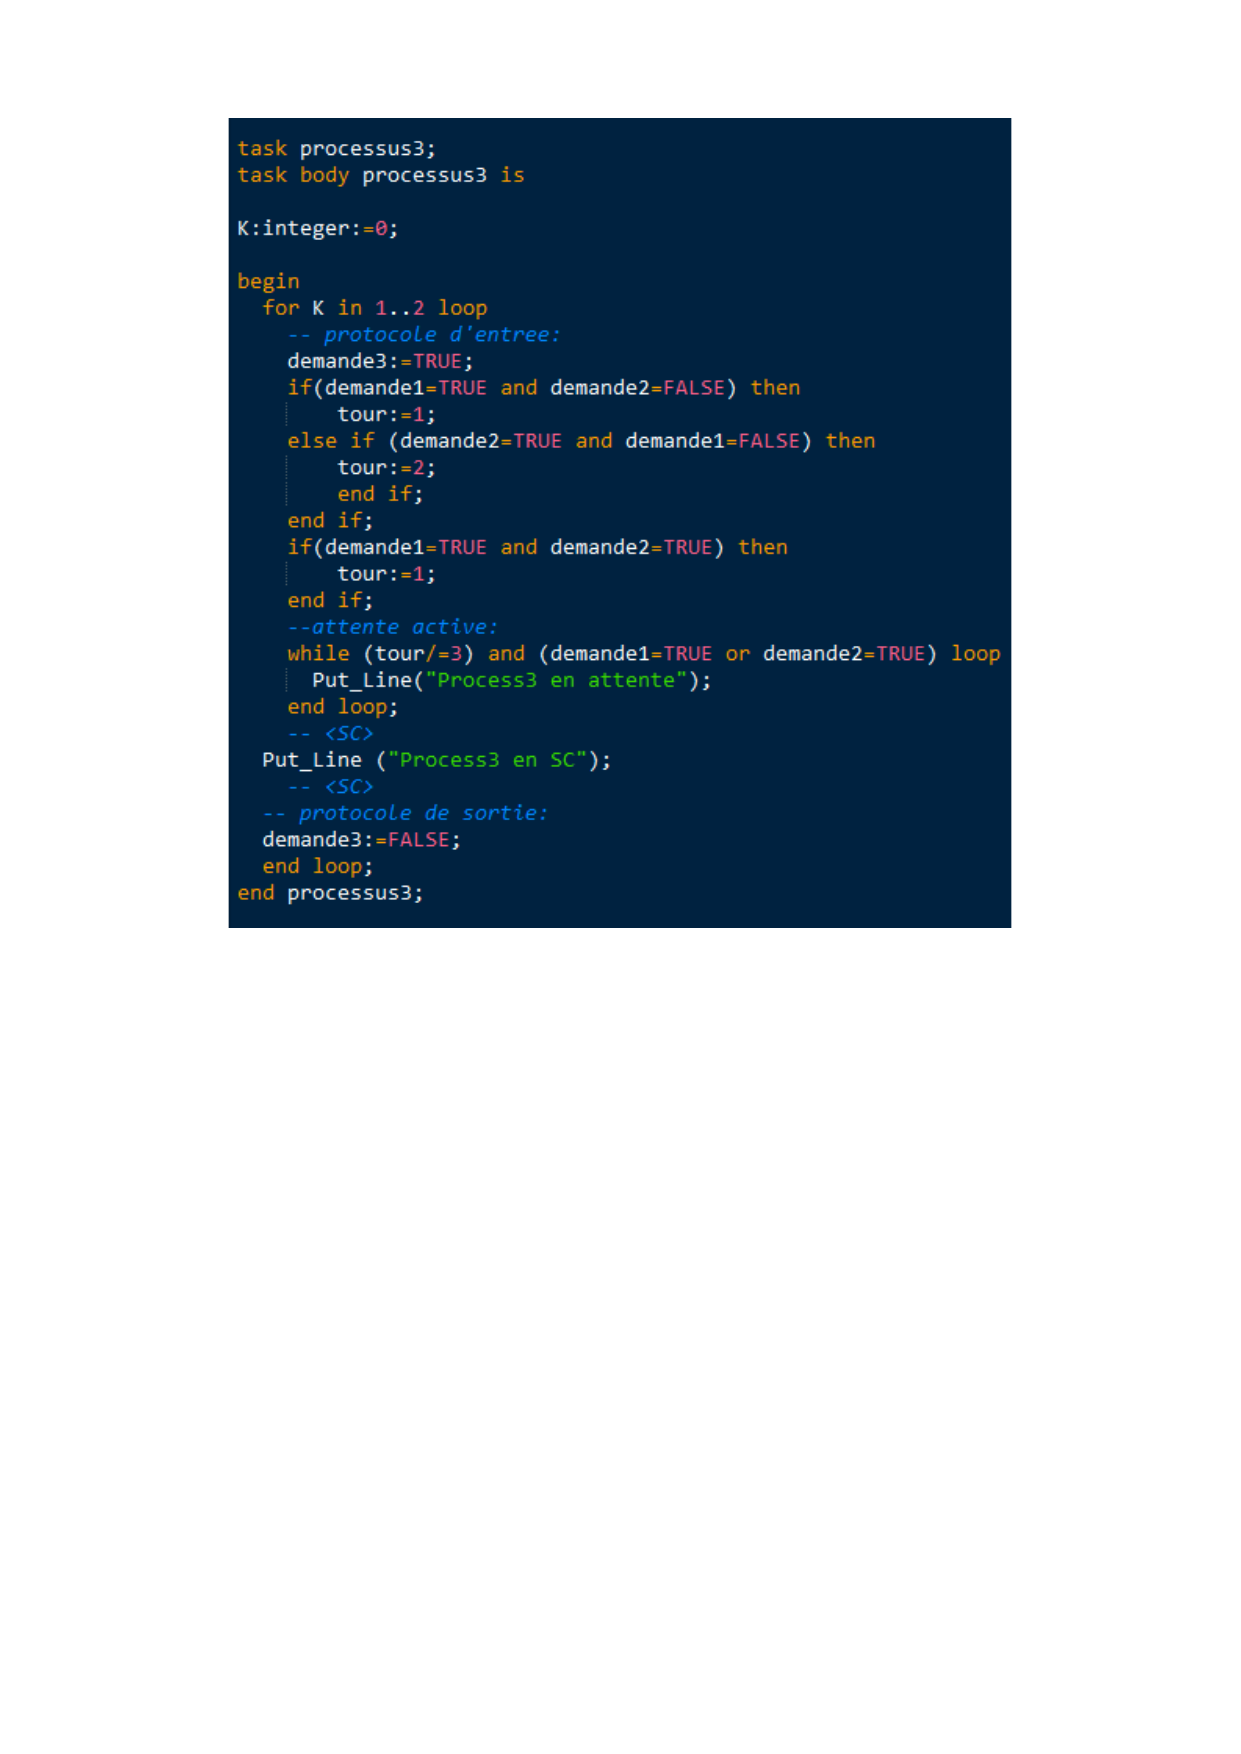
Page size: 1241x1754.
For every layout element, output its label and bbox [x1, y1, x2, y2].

picture [228, 118, 1012, 928]
